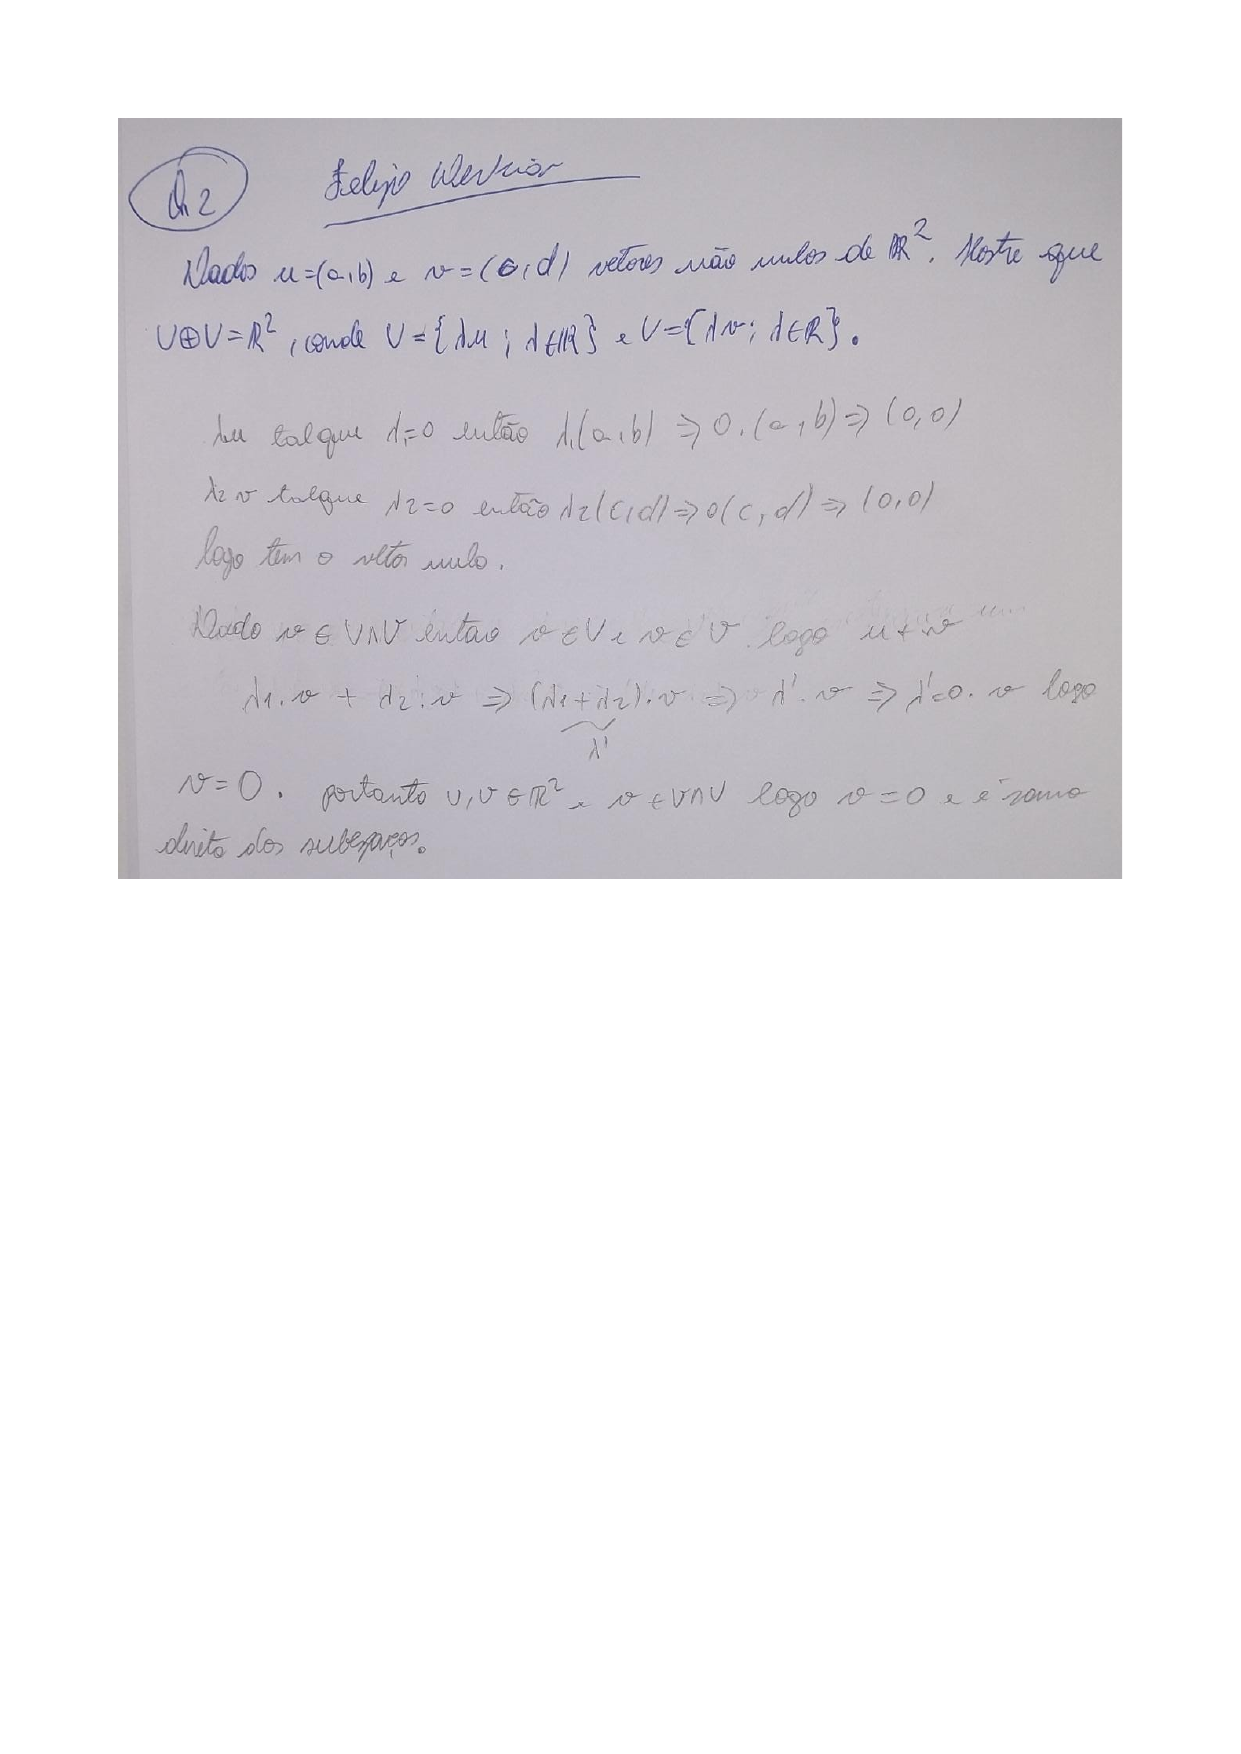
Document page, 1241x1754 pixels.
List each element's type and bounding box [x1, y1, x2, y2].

picture [118, 118, 1123, 879]
